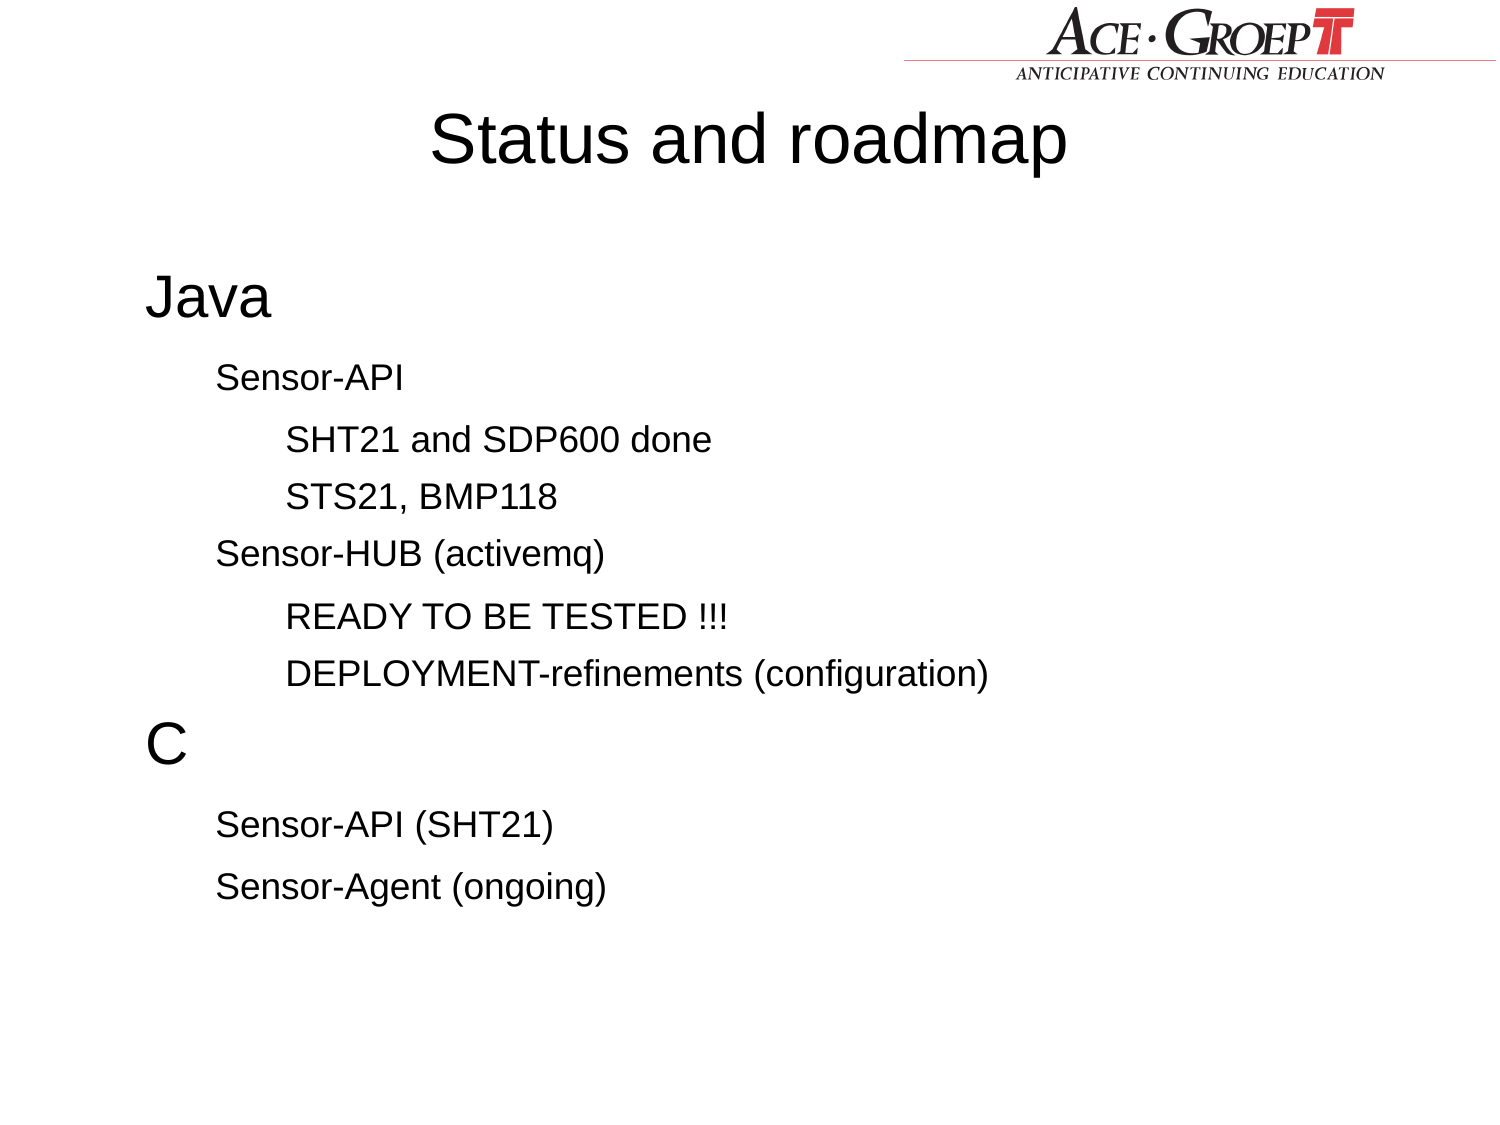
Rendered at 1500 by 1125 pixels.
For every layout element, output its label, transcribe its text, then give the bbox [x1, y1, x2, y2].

title Status and roadmap [75, 44, 1425, 233]
list Java Sensor-API SHT21 and SDP600 done STS21, BMP118 Sensor-HUB (activemq) READY TO BE TESTED !!! DEPLOYMENT-refinements (configuration) C Sensor-API (SHT21) Sensor-Agent (ongoing) [75, 263, 1425, 916]
picture [904, 7, 1496, 80]
